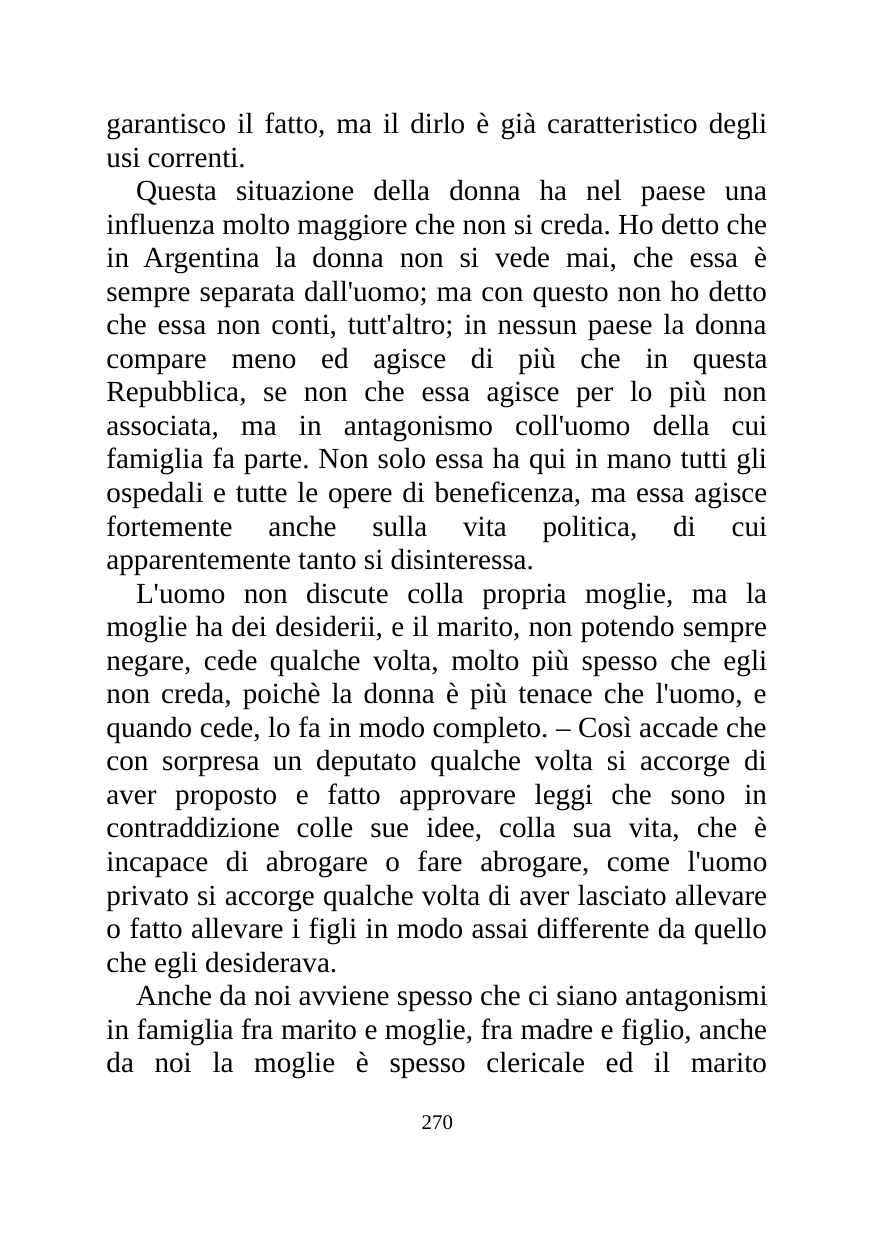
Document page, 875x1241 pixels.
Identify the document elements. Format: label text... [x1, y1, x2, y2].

text L'uomo non discute colla propria moglie, ma la moglie ha dei desiderii, e il marito, non potendo sempre negare, cede qualche volta, molto più spesso che egli non creda, poichè la donna è più tenace che l'uomo, e quando cede, lo fa in modo completo. – Così accade che con sorpresa un deputato qualche volta si accorge di aver proposto e fatto approvare leggi che sono in contraddizione colle sue idee, colla sua vita, che è incapace di abrogare o fare abrogare, come l'uomo privato si accorge qualche volta di aver lasciato allevare o fatto allevare i figli in modo assai differente da quello che egli desiderava. [106, 576, 768, 978]
text Anche da noi avviene spesso che ci siano antagonismi in famiglia fra marito e moglie, fra madre e figlio, anche da noi la moglie è spesso clericale ed il marito [106, 978, 768, 1079]
text Questa situazione della donna ha nel paese una influenza molto maggiore che non si creda. Ho detto che in Argentina la donna non si vede mai, che essa è sempre separata dall'uomo; ma con questo non ho detto che essa non conti, tutt'altro; in nessun paese la donna compare meno ed agisce di più che in questa Repubblica, se non che essa agisce per lo più non associata, ma in antagonismo coll'uomo della cui famiglia fa parte. Non solo essa ha qui in mano tutti gli ospedali e tutte le opere di beneficenza, ma essa agisce fortemente anche sulla vita politica, di cui apparentemente tanto si disinteressa. [106, 173, 768, 576]
text garantisco il fatto, ma il dirlo è già caratteristico degli usi correnti. [106, 106, 768, 173]
